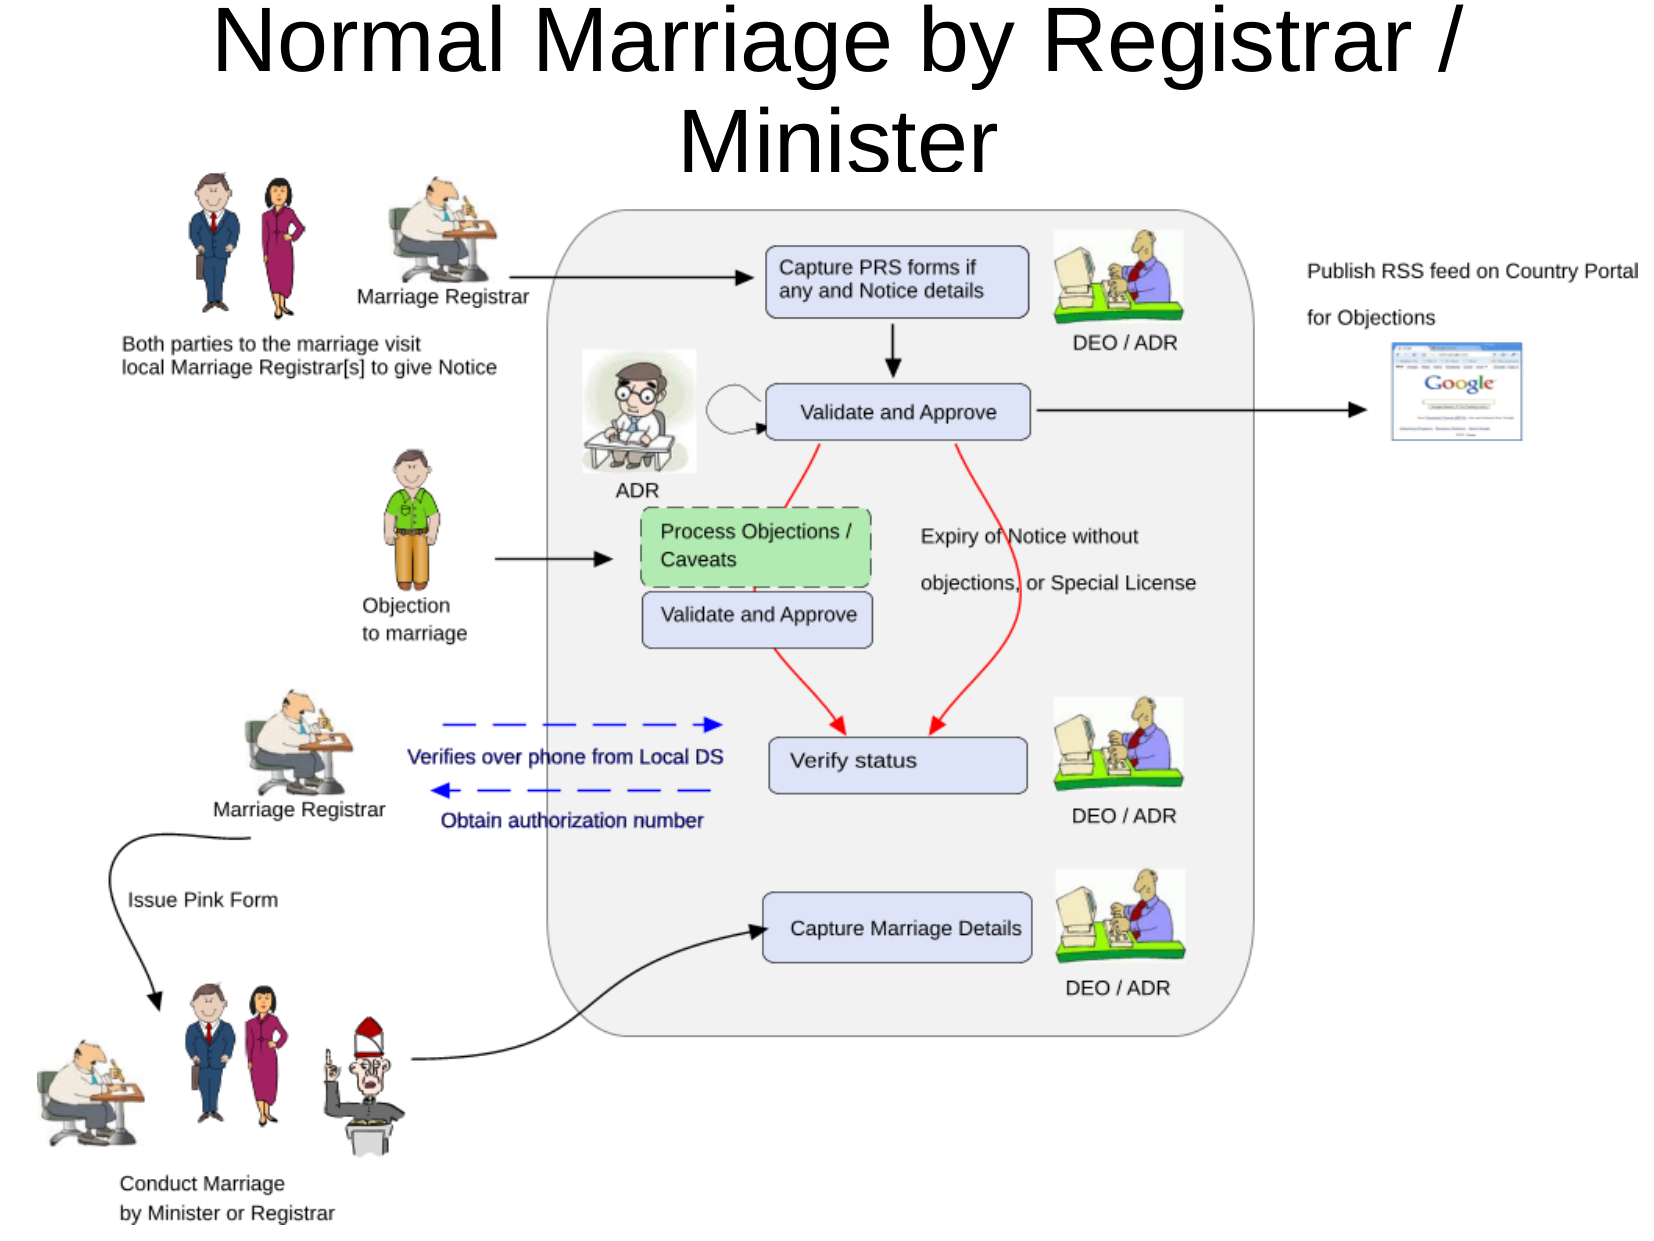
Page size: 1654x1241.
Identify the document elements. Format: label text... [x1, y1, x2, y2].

title Normal Marriage by Registrar / Minister [94, 0, 1583, 172]
picture [37, 172, 1638, 1225]
